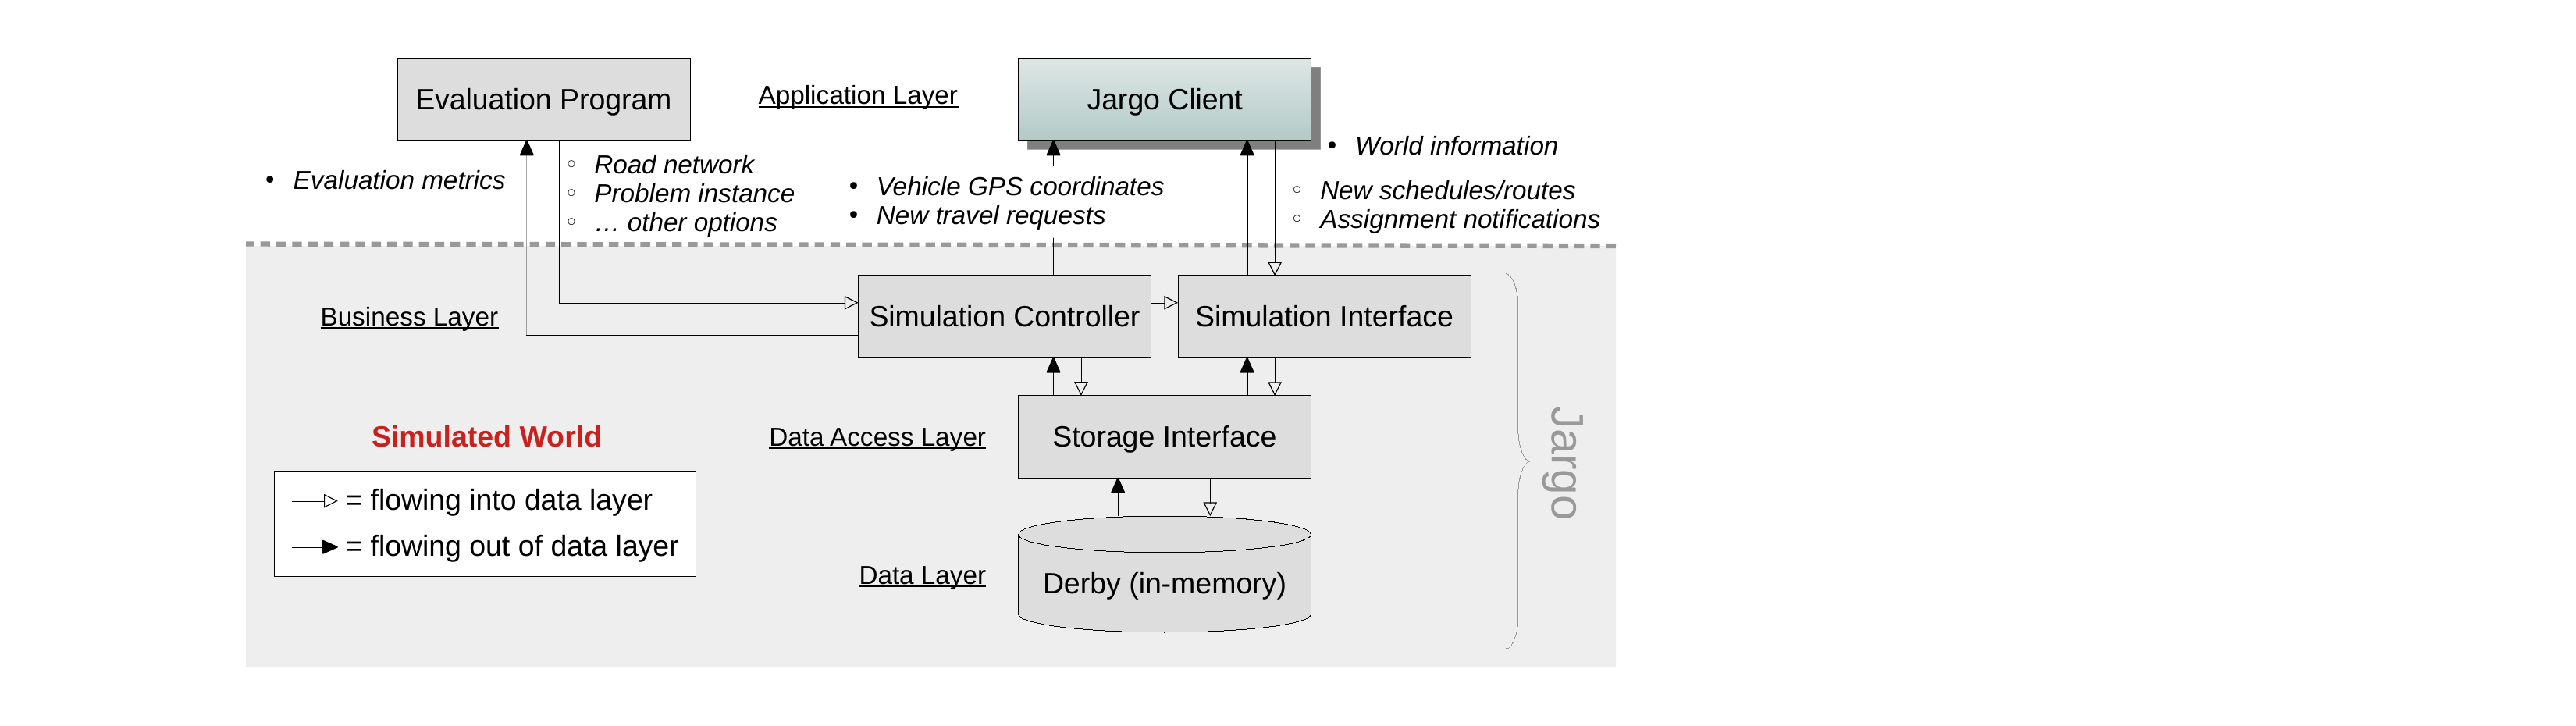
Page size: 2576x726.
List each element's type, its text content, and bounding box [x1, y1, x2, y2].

text_box New schedules/routes Assignment notifications [1280, 169, 1627, 240]
text_box Jargo [1528, 342, 1607, 585]
text_box Data Layer [847, 554, 998, 600]
text_box [1054, 246, 1247, 303]
text_box Derby (in-memory) [1018, 516, 1311, 633]
text_box Jargo Client [1018, 58, 1311, 141]
text_box Storage Interface [1018, 395, 1311, 479]
text_box [1270, 383, 1279, 392]
text_box World information [1315, 126, 1662, 170]
text_box [246, 246, 1617, 668]
text_box Application Layer [746, 75, 972, 120]
text_box Road network Problem instance … other options [555, 144, 901, 243]
text_box Simulation Interface [1178, 275, 1471, 358]
text_box Simulation Controller [858, 275, 1151, 358]
text_box Data Access Layer [757, 416, 998, 461]
text_box = flowing into data layer [333, 478, 674, 524]
text_box [560, 246, 1053, 303]
text_box [1248, 246, 1275, 275]
text_box Business Layer [308, 297, 532, 344]
text_box Simulated World [360, 395, 614, 471]
text_box [527, 246, 858, 335]
text_box = flowing out of data layer [333, 524, 701, 568]
text_box [1165, 298, 1174, 308]
text_box Vehicle GPS coordinates New travel requests [837, 166, 1181, 238]
text_box [1076, 383, 1086, 392]
text_box [846, 298, 855, 307]
text_box [1270, 263, 1279, 272]
text_box [1054, 358, 1081, 395]
text_box [1248, 358, 1275, 395]
text_box [1119, 479, 1210, 517]
text_box [1082, 304, 1247, 395]
text_box Evaluation Program [397, 58, 691, 141]
text_box [1205, 504, 1215, 513]
text_box Evaluation metrics [254, 160, 550, 201]
